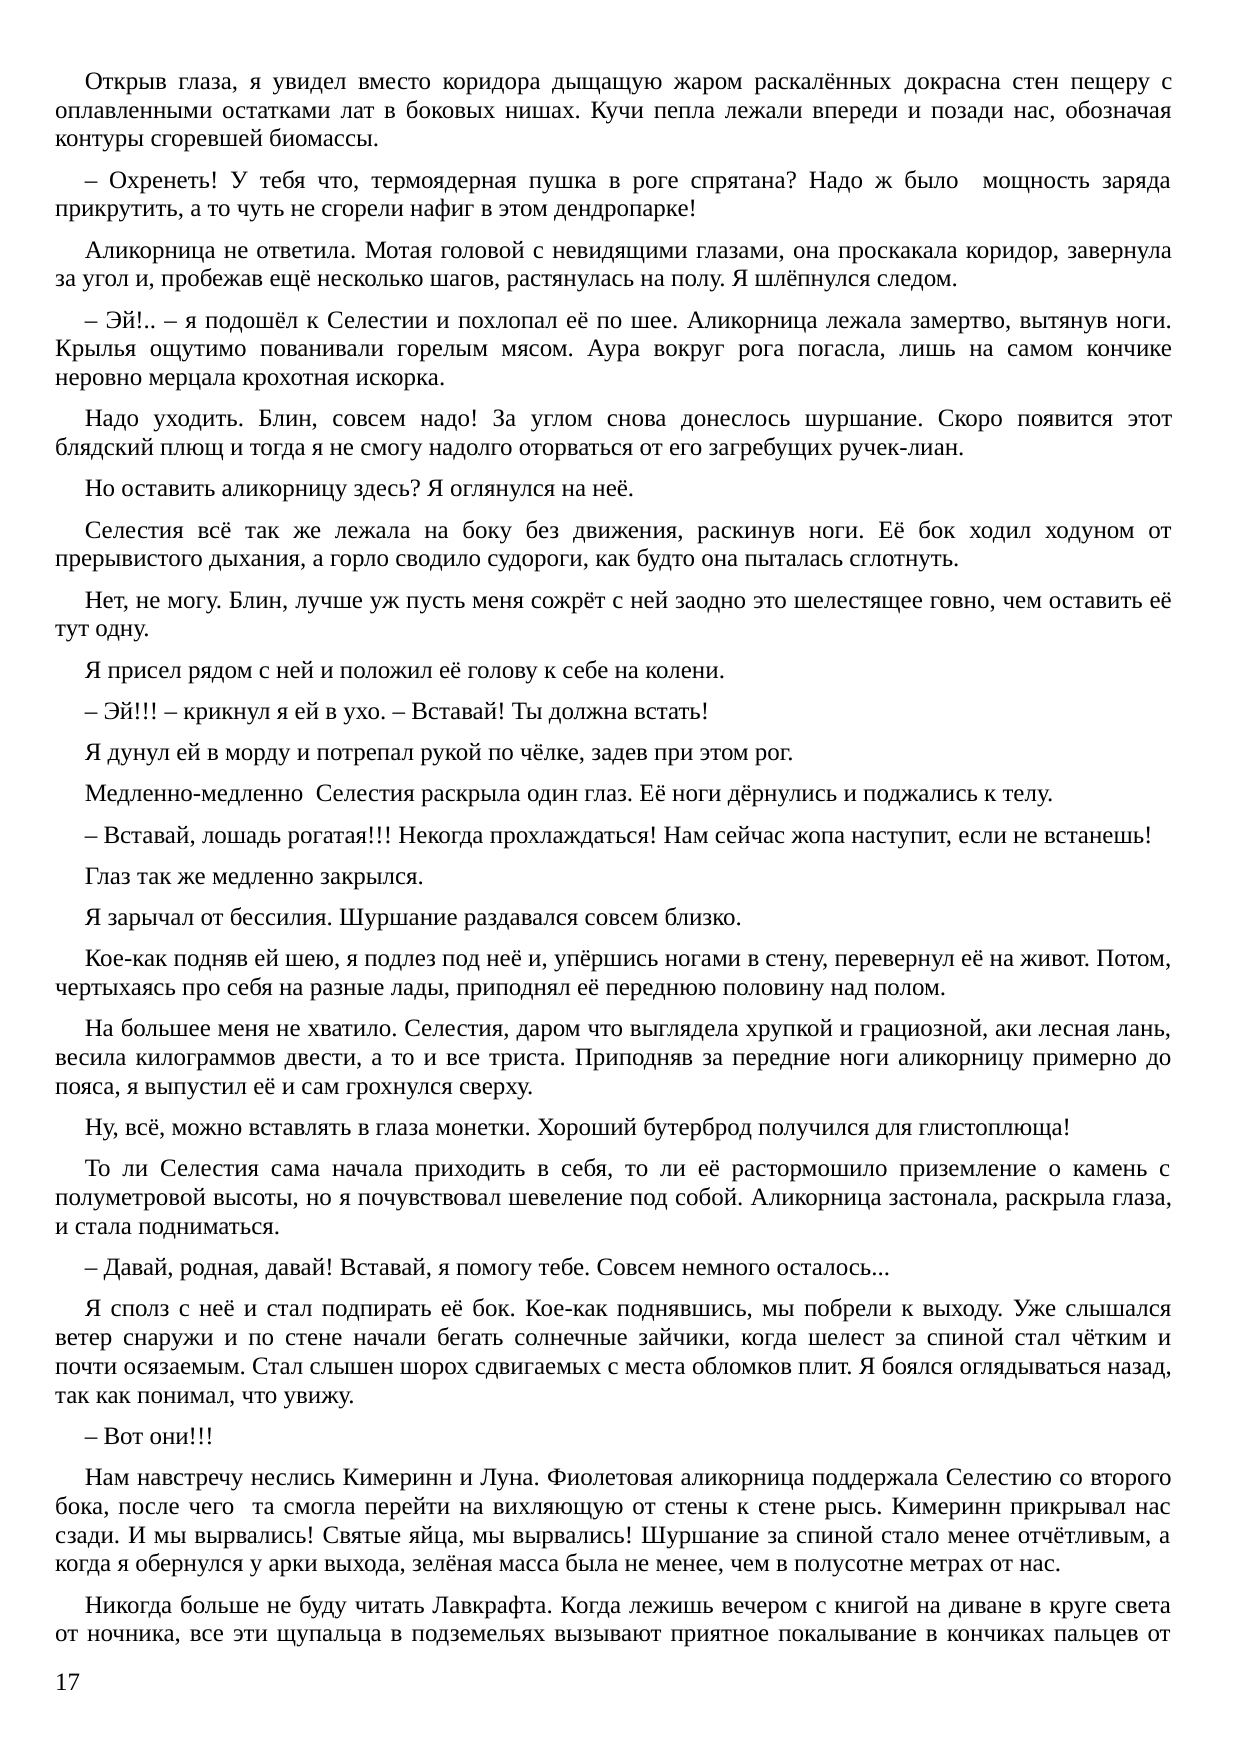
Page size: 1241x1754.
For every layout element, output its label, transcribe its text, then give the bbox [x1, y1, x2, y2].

text Я дунул ей в морду и потрепал рукой по чёлке, задев при этом рог. [55, 737, 1173, 766]
text Нет, не могу. Блин, лучше уж пусть меня сожрёт с ней заодно это шелестящее говно, чем оставить её тут одну. [55, 585, 1173, 642]
text – Давай, родная, давай! Вставай, я помогу тебе. Совсем немного осталось... [55, 1252, 1173, 1281]
text – Вот они!!! [55, 1421, 1173, 1450]
text То ли Селестия сама начала приходить в себя, то ли её растормошило приземление о камень с полуметровой высоты, но я почувствовал шевеление под собой. Аликорница застонала, раскрыла глаза, и стала подниматься. [55, 1153, 1173, 1240]
text – Эй!.. – я подошёл к Селестии и похлопал её по шее. Аликорница лежала замертво, вытянув ноги. Крылья ощутимо пованивали горелым мясом. Аура вокруг рога погасла, лишь на самом кончике неровно мерцала крохотная искорка. [55, 305, 1173, 391]
text На большее меня не хватило. Селестия, даром что выглядела хрупкой и грациозной, аки лесная лань, весила килограммов двести, а то и все триста. Приподняв за передние ноги аликорницу примерно до пояса, я выпустил её и сам грохнулся сверху. [55, 1013, 1173, 1100]
text Я сполз с неё и стал подпирать её бок. Кое-как поднявшись, мы побрели к выходу. Уже слышался ветер снаружи и по стене начали бегать солнечные зайчики, когда шелест за спиной стал чётким и почти осязаемым. Стал слышен шорох сдвигаемых с места обломков плит. Я боялся оглядываться назад, так как понимал, что увижу. [55, 1293, 1173, 1408]
text Глаз так же медленно закрылся. [55, 861, 1173, 890]
text Медленно-медленно Селестия раскрыла один глаз. Её ноги дёрнулись и поджались к телу. [55, 778, 1173, 807]
text – Охренеть! У тебя что, термоядерная пушка в роге спрятана? Надо ж было мощность заряда прикрутить, а то чуть не сгорели нафиг в этом дендропарке! [55, 165, 1173, 222]
text Селестия всё так же лежала на боку без движения, раскинув ноги. Её бок ходил ходуном от прерывистого дыхания, а горло сводило судороги, как будто она пыталась сглотнуть. [55, 515, 1173, 572]
text Нам навстречу неслись Кимеринн и Луна. Фиолетовая аликорница поддержала Селестию со второго бока, после чего та смогла перейти на вихляющую от стены к стене рысь. Кимеринн прикрывал нас сзади. И мы вырвались! Святые яйца, мы вырвались! Шуршание за спиной стало менее отчётливым, а когда я обернулся у арки выхода, зелёная масса была не менее, чем в полусотне метрах от нас. [55, 1462, 1173, 1577]
text Никогда больше не буду читать Лавкрафта. Когда лежишь вечером с книгой на диване в круге света от ночника, все эти щупальца в подземельях вызывают приятное покалывание в кончиках пальцев от [55, 1590, 1173, 1647]
text – Вставай, лошадь рогатая!!! Некогда прохлаждаться! Нам сейчас жопа наступит, если не встанешь! [55, 820, 1173, 848]
text Кое-как подняв ей шею, я подлез под неё и, упёршись ногами в стену, перевернул её на живот. Потом, чертыхаясь про себя на разные лады, приподнял её переднюю половину над полом. [55, 943, 1173, 1001]
text Открыв глаза, я увидел вместо коридора дыщащую жаром раскалённых докрасна стен пещеру с оплавленными остатками лат в боковых нишах. Кучи пепла лежали впереди и позади нас, обозначая контуры сгоревшей биомассы. [55, 66, 1173, 152]
text Аликорница не ответила. Мотая головой с невидящими глазами, она проскакала коридор, завернула за угол и, пробежав ещё несколько шагов, растянулась на полу. Я шлёпнулся следом. [55, 235, 1173, 292]
text Я зарычал от бессилия. Шуршание раздавался совсем близко. [55, 902, 1173, 931]
text Я присел рядом с ней и положил её голову к себе на колени. [55, 655, 1173, 683]
text Ну, всё, можно вставлять в глаза монетки. Хороший бутерброд получился для глистоплюща! [55, 1112, 1173, 1141]
text – Эй!!! – крикнул я ей в ухо. – Вставай! Ты должна встать! [55, 696, 1173, 725]
text Но оставить аликорницу здесь? Я оглянулся на неё. [55, 473, 1173, 502]
text Надо уходить. Блин, совсем надо! За углом снова донеслось шуршание. Скоро появится этот блядский плющ и тогда я не смогу надолго оторваться от его загребущих ручек-лиан. [55, 403, 1173, 461]
